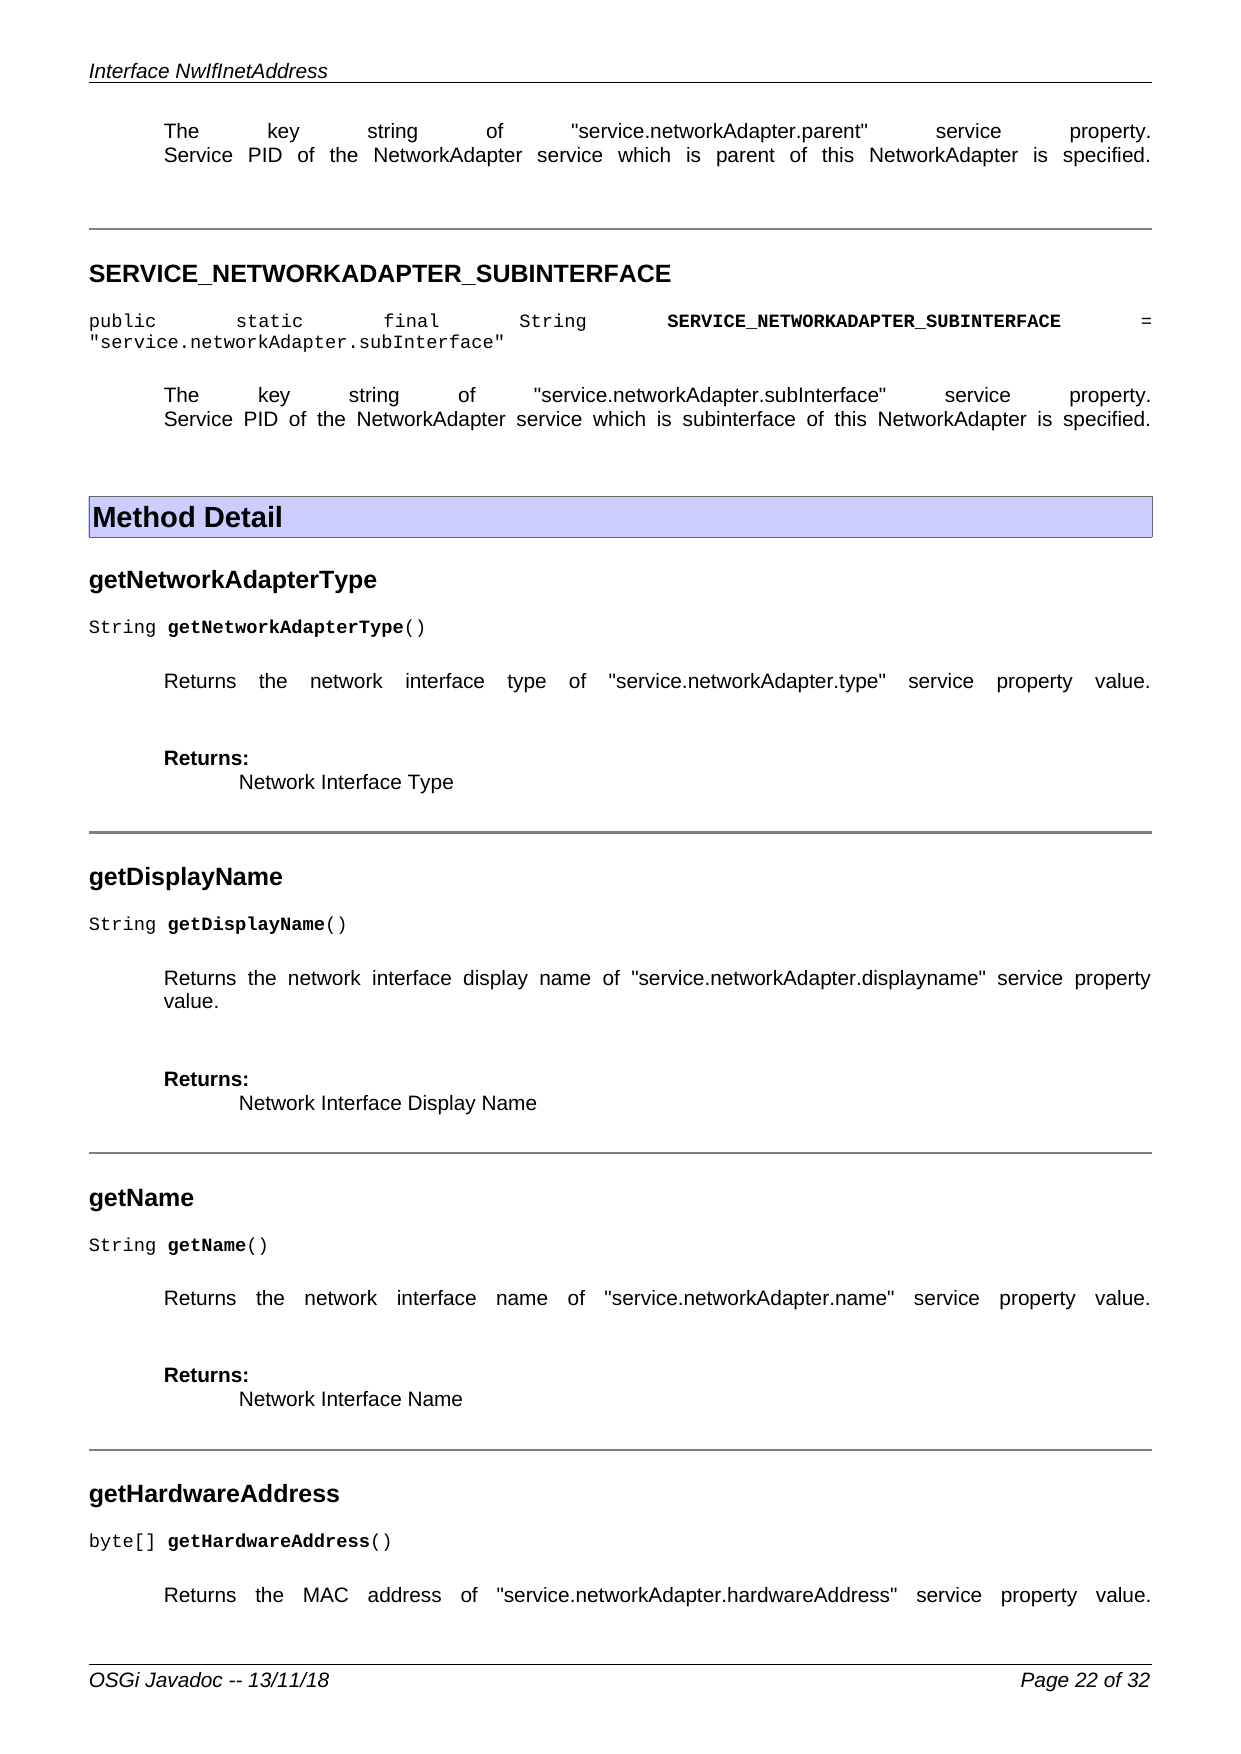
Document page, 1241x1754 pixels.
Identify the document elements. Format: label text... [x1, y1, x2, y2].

text Returns the network interface type of "service.networkAdapter.type" service property value. [163, 669, 1152, 717]
text Returns: [163, 1066, 1152, 1090]
subtitle SERVICE_NETWORKADAPTER_SUBINTERFACE [88, 258, 1152, 287]
text Returns the network interface name of "service.networkAdapter.name" service property value. [163, 1286, 1152, 1334]
text String getName() [88, 1235, 1152, 1257]
subtitle getDisplayName [88, 862, 1152, 891]
subtitle getHardwareAddress [88, 1479, 1152, 1508]
text Returns: [163, 1363, 1152, 1387]
text Returns: [163, 746, 1152, 770]
text Network Interface Display Name [238, 1090, 1152, 1114]
text public static final String SERVICE_NETWORKADAPTER_SUBINTERFACE = "service.networkAdapter.subInterface" [88, 311, 1152, 354]
text Returns the MAC address of "service.networkAdapter.hardwareAddress" service property value. [163, 1582, 1152, 1630]
text The key string of "service.networkAdapter.parent" service property. Service PID of the NetworkAdapter service which is parent of this NetworkAdapter is specified. [163, 118, 1152, 190]
text Network Interface Name [238, 1387, 1152, 1411]
subtitle getNetworkAdapterType [88, 565, 1152, 594]
subtitle Method Detail [90, 497, 1152, 537]
text byte[] getHardwareAddress() [88, 1532, 1152, 1553]
text The key string of "service.networkAdapter.subInterface" service property. Service PID of the NetworkAdapter service which is subinterface of this NetworkAdapter is specified. [163, 383, 1152, 455]
subtitle getName [88, 1182, 1152, 1211]
text String getNetworkAdapterType() [88, 618, 1152, 639]
text Network Interface Type [238, 770, 1152, 794]
text String getDisplayName() [88, 915, 1152, 936]
text Returns the network interface display name of "service.networkAdapter.displayname" service property value. [163, 965, 1152, 1037]
